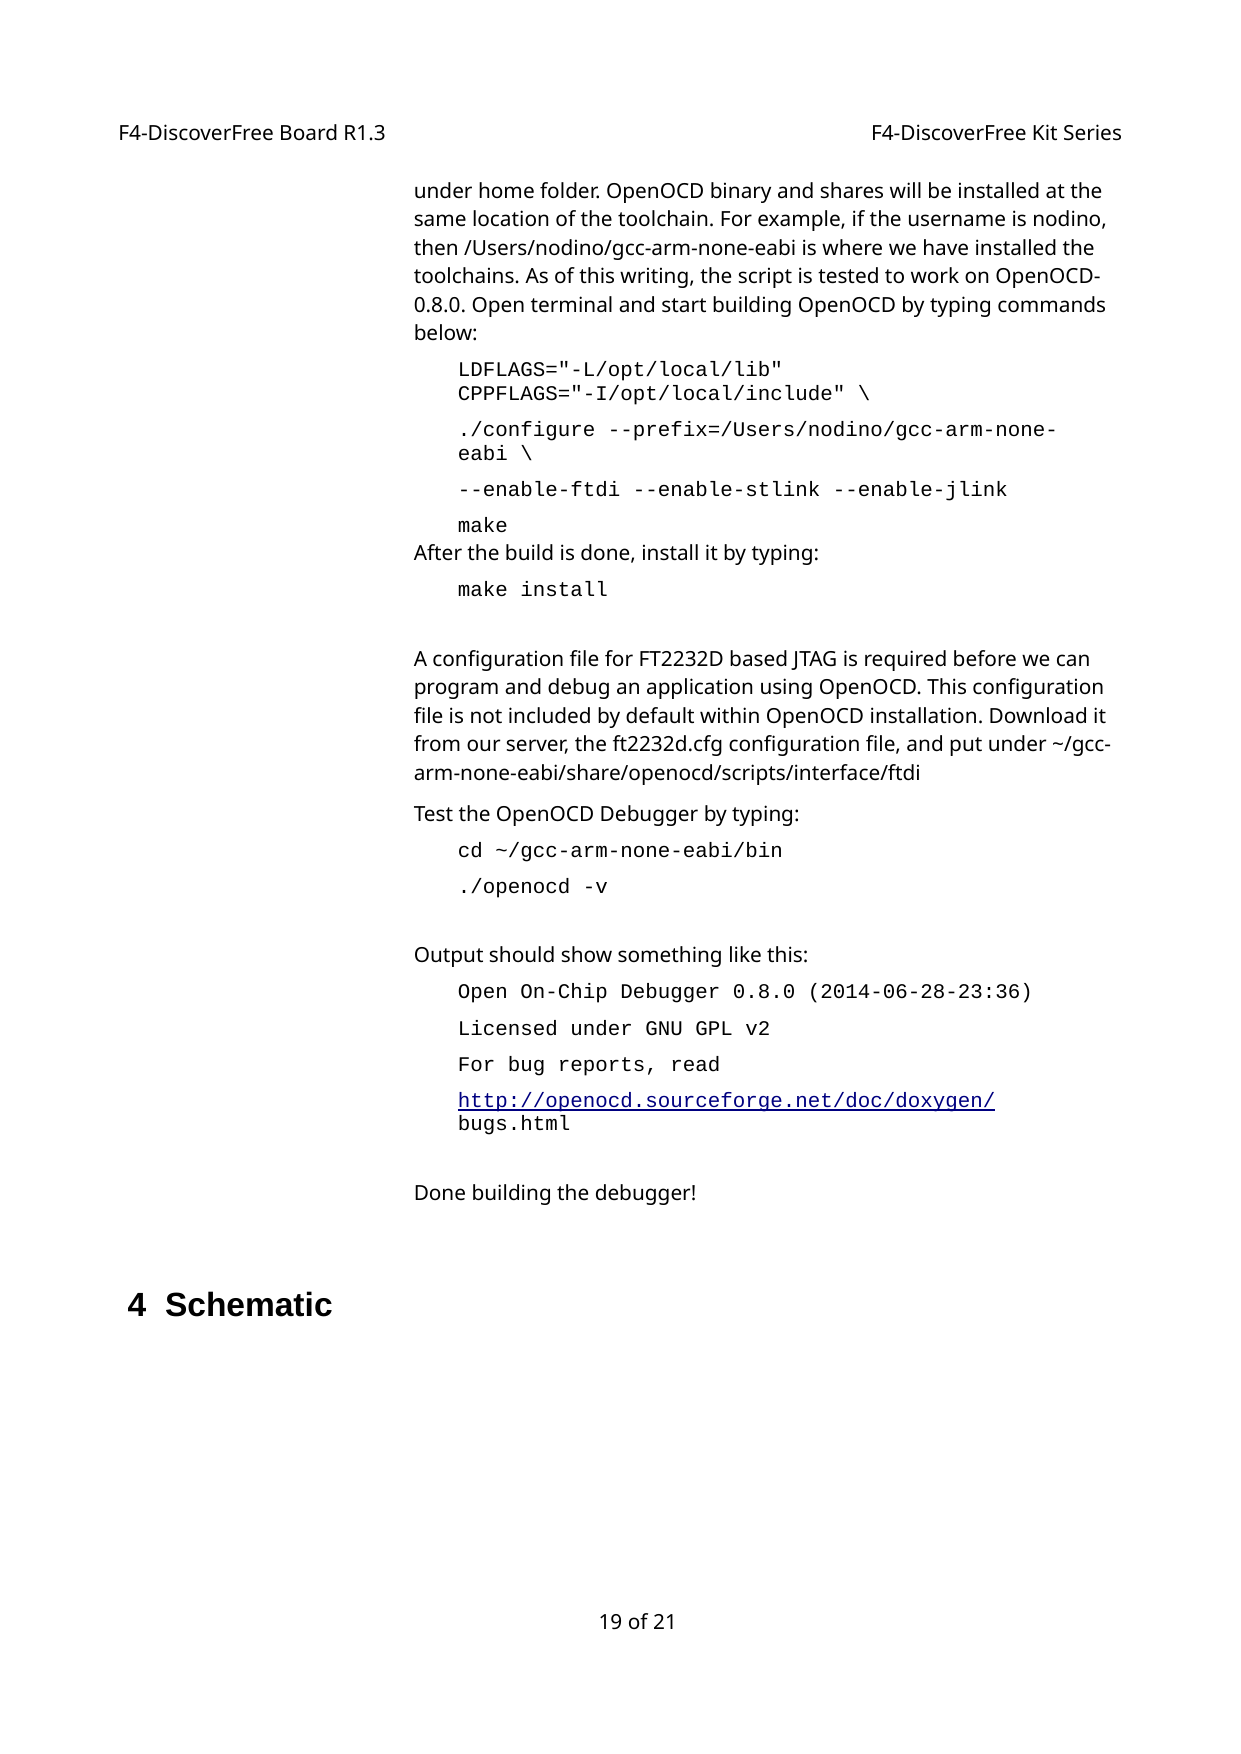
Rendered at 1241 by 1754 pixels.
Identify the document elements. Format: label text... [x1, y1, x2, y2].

text under home folder. OpenOCD binary and shares will be installed at the same location of the toolchain. For example, if the username is nodino, then /Users/nodino/gcc-arm-none-eabi is where we have installed the toolchains. As of this writing, the script is tested to work on OpenOCD-0.8.0. Open terminal and start building OpenOCD by typing commands below: [413, 176, 1122, 347]
subtitle Schematic [118, 1285, 1122, 1323]
text http://openocd.sourceforge.net/doc/doxygen/ bugs.html [458, 1090, 1078, 1137]
text After the build is done, install it by typing: [413, 472, 1122, 567]
text Open On-Chip Debugger 0.8.0 (2014-06-28-23:36) [458, 981, 1078, 1005]
text make [458, 515, 1078, 538]
text LDFLAGS="-L/opt/local/lib" CPPFLAGS="-I/opt/local/include" \ [458, 359, 1078, 406]
text ./configure --prefix=/Users/nodino/gcc-arm-none-eabi \ [458, 419, 1078, 466]
text For bug reports, read [458, 1054, 1078, 1077]
text A configuration file for FT2232D based JTAG is required before we can program and debug an application using OpenOCD. This configuration file is not included by default within OpenOCD installation. Download it from our server, the ft2232d.cfg configuration file, and put under ~/gcc-arm-none-eabi/share/openocd/scripts/interface/ftdi [413, 644, 1122, 786]
text Test the OpenOCD Debugger by typing: [413, 799, 1122, 827]
text cd ~/gcc-arm-none-eabi/bin [458, 840, 1078, 863]
text --enable-ftdi --enable-stlink --enable-jlink [458, 479, 1078, 502]
text make install [458, 579, 1078, 603]
text ./openocd -v [458, 876, 1078, 899]
text Done building the debugger! [413, 1178, 1122, 1206]
text Output should show something like this: [413, 940, 1122, 969]
text Licensed under GNU GPL v2 [458, 1017, 1078, 1041]
